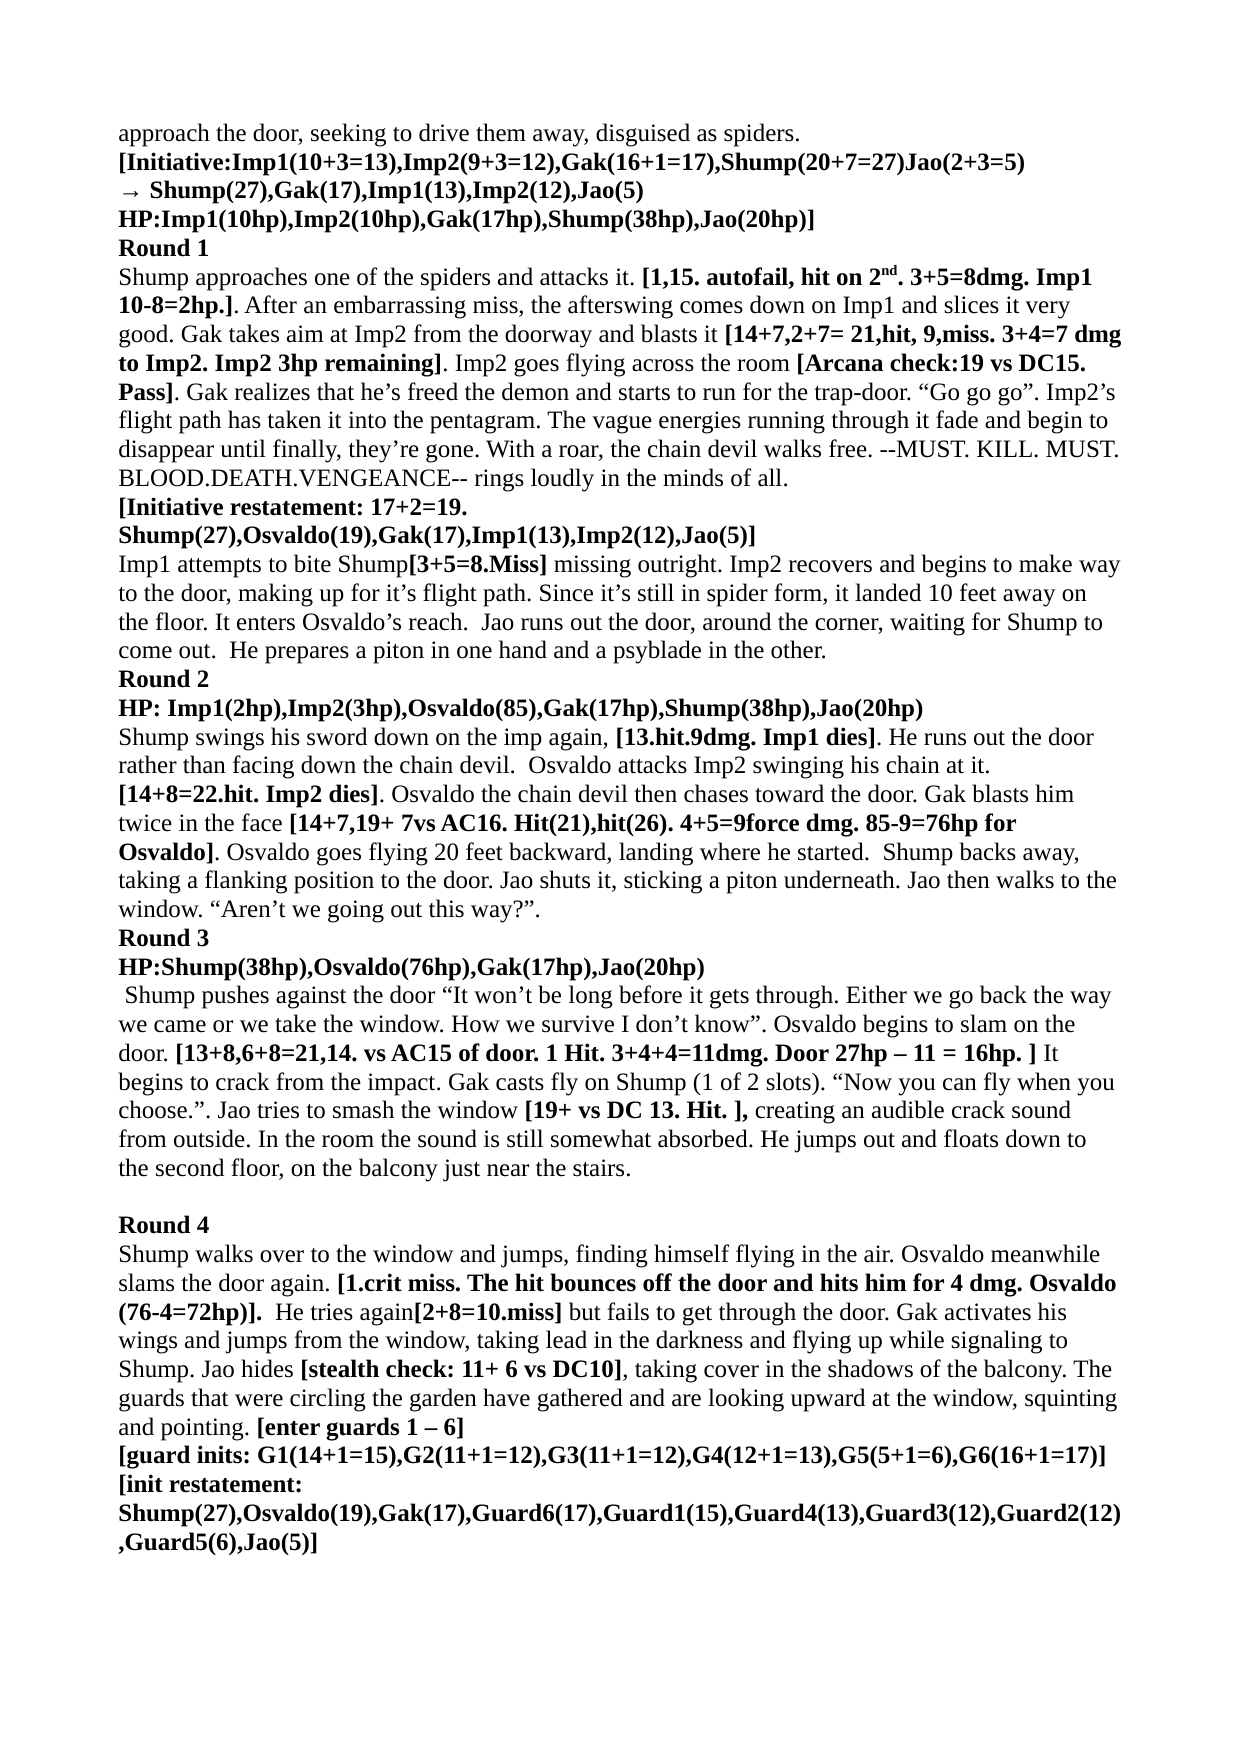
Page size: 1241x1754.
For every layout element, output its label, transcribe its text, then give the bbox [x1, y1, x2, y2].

text HP:Imp1(10hp),Imp2(10hp),Gak(17hp),Shump(38hp),Jao(20hp)] [118, 204, 1122, 233]
text Imp1 attempts to bite Shump[3+5=8.Miss] missing outright. Imp2 recovers and begins to make way to the door, making up for it’s flight path. Since it’s still in spider form, it landed 10 feet away on the floor. It enters Osvaldo’s reach. Jao runs out the door, around the corner, waiting for Shump to come out. He prepares a piton in one hand and a psyblade in the other. [118, 549, 1122, 664]
text Round 1 [118, 233, 1122, 262]
text [Initiative restatement: 17+2=19. [118, 492, 1122, 521]
text approach the door, seeking to drive them away, disguised as spiders. [Initiative:Imp1(10+3=13),Imp2(9+3=12),Gak(16+1=17),Shump(20+7=27)Jao(2+3=5) [118, 118, 1122, 176]
text Round 4 [118, 1211, 1122, 1239]
text Shump(27),Osvaldo(19),Gak(17),Imp1(13),Imp2(12),Jao(5)] [118, 521, 1122, 549]
text Shump approaches one of the spiders and attacks it. [1,15. autofail, hit on 2nd. 3+5=8dmg. Imp1 10-8=2hp.]. After an embarrassing miss, the afterswing comes down on Imp1 and slices it very good. Gak takes aim at Imp2 from the doorway and blasts it [14+7,2+7= 21,hit, 9,miss. 3+4=7 dmg to Imp2. Imp2 3hp remaining]. Imp2 goes flying across the room [Arcana check:19 vs DC15. Pass]. Gak realizes that he’s freed the demon and starts to run for the trap-door. “Go go go”. Imp2’s flight path has taken it into the pentagram. The vague energies running through it fade and begin to disappear until finally, they’re gone. With a roar, the chain devil walks free. --MUST. KILL. MUST. BLOOD.DEATH.VENGEANCE-- rings loudly in the minds of all. [118, 262, 1122, 492]
text [guard inits: G1(14+1=15),G2(11+1=12),G3(11+1=12),G4(12+1=13),G5(5+1=6),G6(16+1=17)] [118, 1441, 1122, 1469]
text Shump swings his sword down on the imp again, [13.hit.9dmg. Imp1 dies]. He runs out the door rather than facing down the chain devil. Osvaldo attacks Imp2 swinging his chain at it. [14+8=22.hit. Imp2 dies]. Osvaldo the chain devil then chases toward the door. Gak blasts him twice in the face [14+7,19+ 7vs AC16. Hit(21),hit(26). 4+5=9force dmg. 85-9=76hp for Osvaldo]. Osvaldo goes flying 20 feet backward, landing where he started. Shump backs away, taking a flanking position to the door. Jao shuts it, sticking a piton underneath. Jao then walks to the window. “Aren’t we going out this way?”. [118, 722, 1122, 923]
text Shump walks over to the window and jumps, finding himself flying in the air. Osvaldo meanwhile slams the door again. [1.crit miss. The hit bounces off the door and hits him for 4 dmg. Osvaldo (76-4=72hp)]. He tries again[2+8=10.miss] but fails to get through the door. Gak activates his wings and jumps from the window, taking lead in the darkness and flying up while signaling to Shump. Jao hides [stealth check: 11+ 6 vs DC10], taking cover in the shadows of the balcony. The guards that were circling the garden have gathered and are looking upward at the window, squinting and pointing. [enter guards 1 – 6] [118, 1239, 1122, 1441]
text Round 3 [118, 923, 1122, 952]
text Shump pushes against the door “It won’t be long before it gets through. Either we go back the way we came or we take the window. How we survive I don’t know”. Osvaldo begins to slam on the door. [13+8,6+8=21,14. vs AC15 of door. 1 Hit. 3+4+4=11dmg. Door 27hp – 11 = 16hp. ] It begins to crack from the impact. Gak casts fly on Shump (1 of 2 slots). “Now you can fly when you choose.”. Jao tries to smash the window [19+ vs DC 13. Hit. ], creating an audible crack sound from outside. In the room the sound is still somewhat absorbed. He jumps out and floats down to the second floor, on the balcony just near the stairs. [118, 981, 1122, 1182]
text HP:Shump(38hp),Osvaldo(76hp),Gak(17hp),Jao(20hp) [118, 952, 1122, 981]
text HP: Imp1(2hp),Imp2(3hp),Osvaldo(85),Gak(17hp),Shump(38hp),Jao(20hp) [118, 693, 1122, 722]
text [init restatement: Shump(27),Osvaldo(19),Gak(17),Guard6(17),Guard1(15),Guard4(13),Guard3(12),Guard2(12),Guard5(6),Jao(5)] [118, 1469, 1122, 1556]
text Round 2 [118, 664, 1122, 693]
text → Shump(27),Gak(17),Imp1(13),Imp2(12),Jao(5) [118, 176, 1122, 204]
